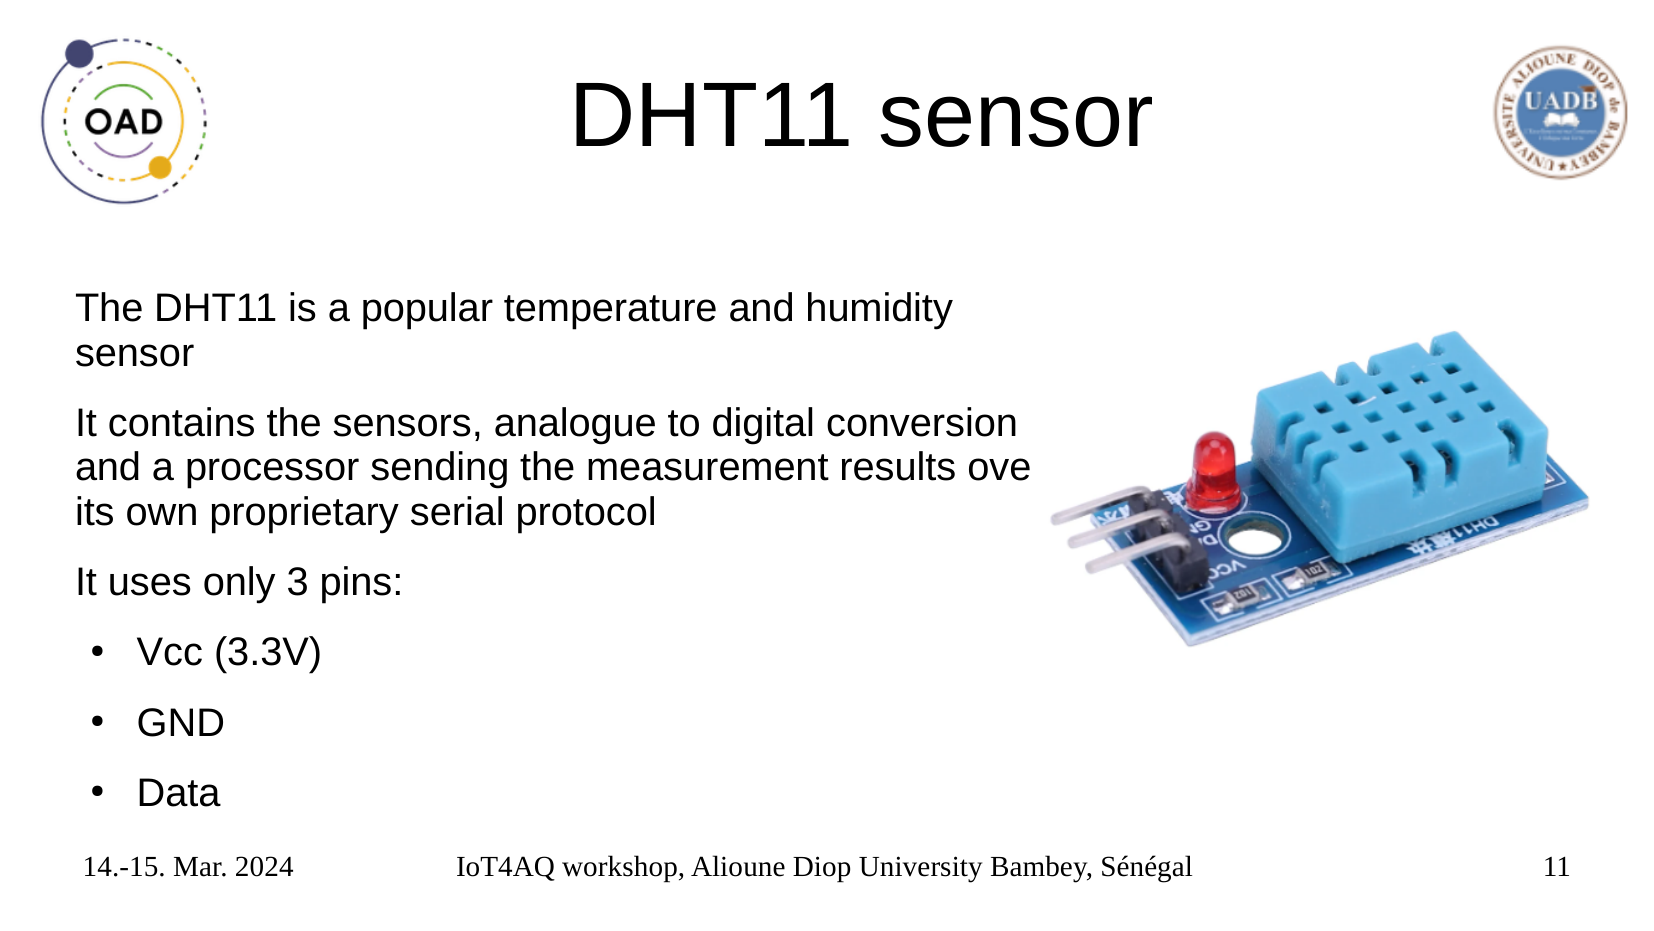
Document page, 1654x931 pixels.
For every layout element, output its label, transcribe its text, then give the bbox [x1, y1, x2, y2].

picture [0, 24, 242, 225]
list The DHT11 is a popular temperature and humidity sensor It contains the sensors, analogue to digital conversion and a processor sending the measurement results over its own proprietary serial protocol It uses only 3 pins: Vcc (3.3V) GND Data [75, 285, 1051, 826]
picture [1033, 243, 1613, 676]
picture [1482, 37, 1641, 188]
title DHT11 sensor [278, 37, 1446, 193]
